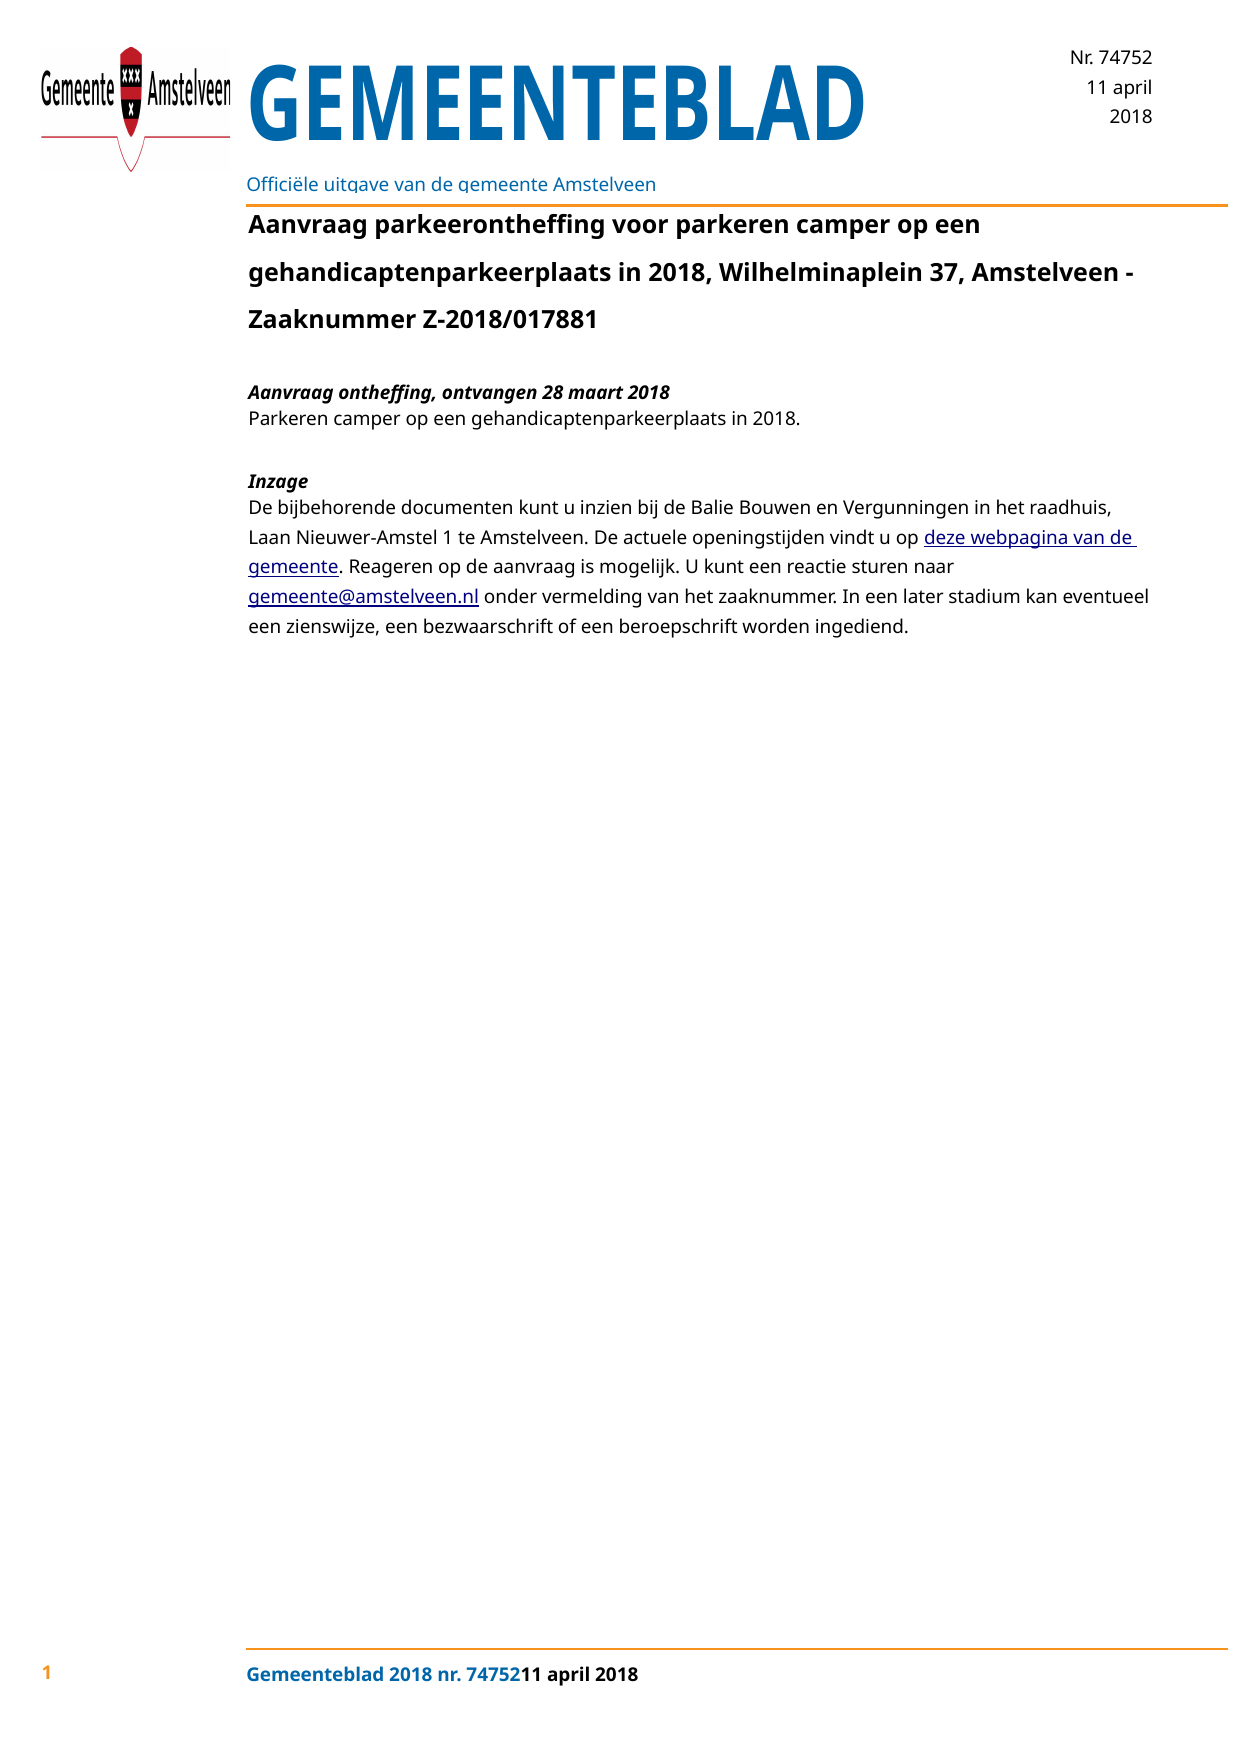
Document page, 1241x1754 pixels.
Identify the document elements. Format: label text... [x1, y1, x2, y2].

text Parkeren camper op een gehandicaptenparkeerplaats in 2018. [248, 405, 1152, 431]
picture [41, 47, 231, 172]
text Inzage [248, 469, 1152, 494]
text De bijbehorende documenten kunt u inzien bij de Balie Bouwen en Vergunningen in het raadhuis, Laan Nieuwer-Amstel 1 te Amstelveen. De actuele openingstijden vindt u op deze webpagina van de gemeente. Reageren op de aanvraag is mogelijk. U kunt een reactie sturen naar gemeente@amstelveen.nl onder vermelding van het zaaknummer. In een later stadium kan eventueel een zienswijze, een bezwaarschrift of een beroepschrift worden ingediend. [248, 494, 1152, 638]
text Aanvraag ontheffing, ontvangen 28 maart 2018 [248, 379, 1152, 405]
text Aanvraag parkeerontheffing voor parkeren camper op een gehandicaptenparkeerplaats in 2018, Wilhelminaplein 37, Amstelveen - Zaaknummer Z-2018/017881 [248, 207, 1152, 336]
